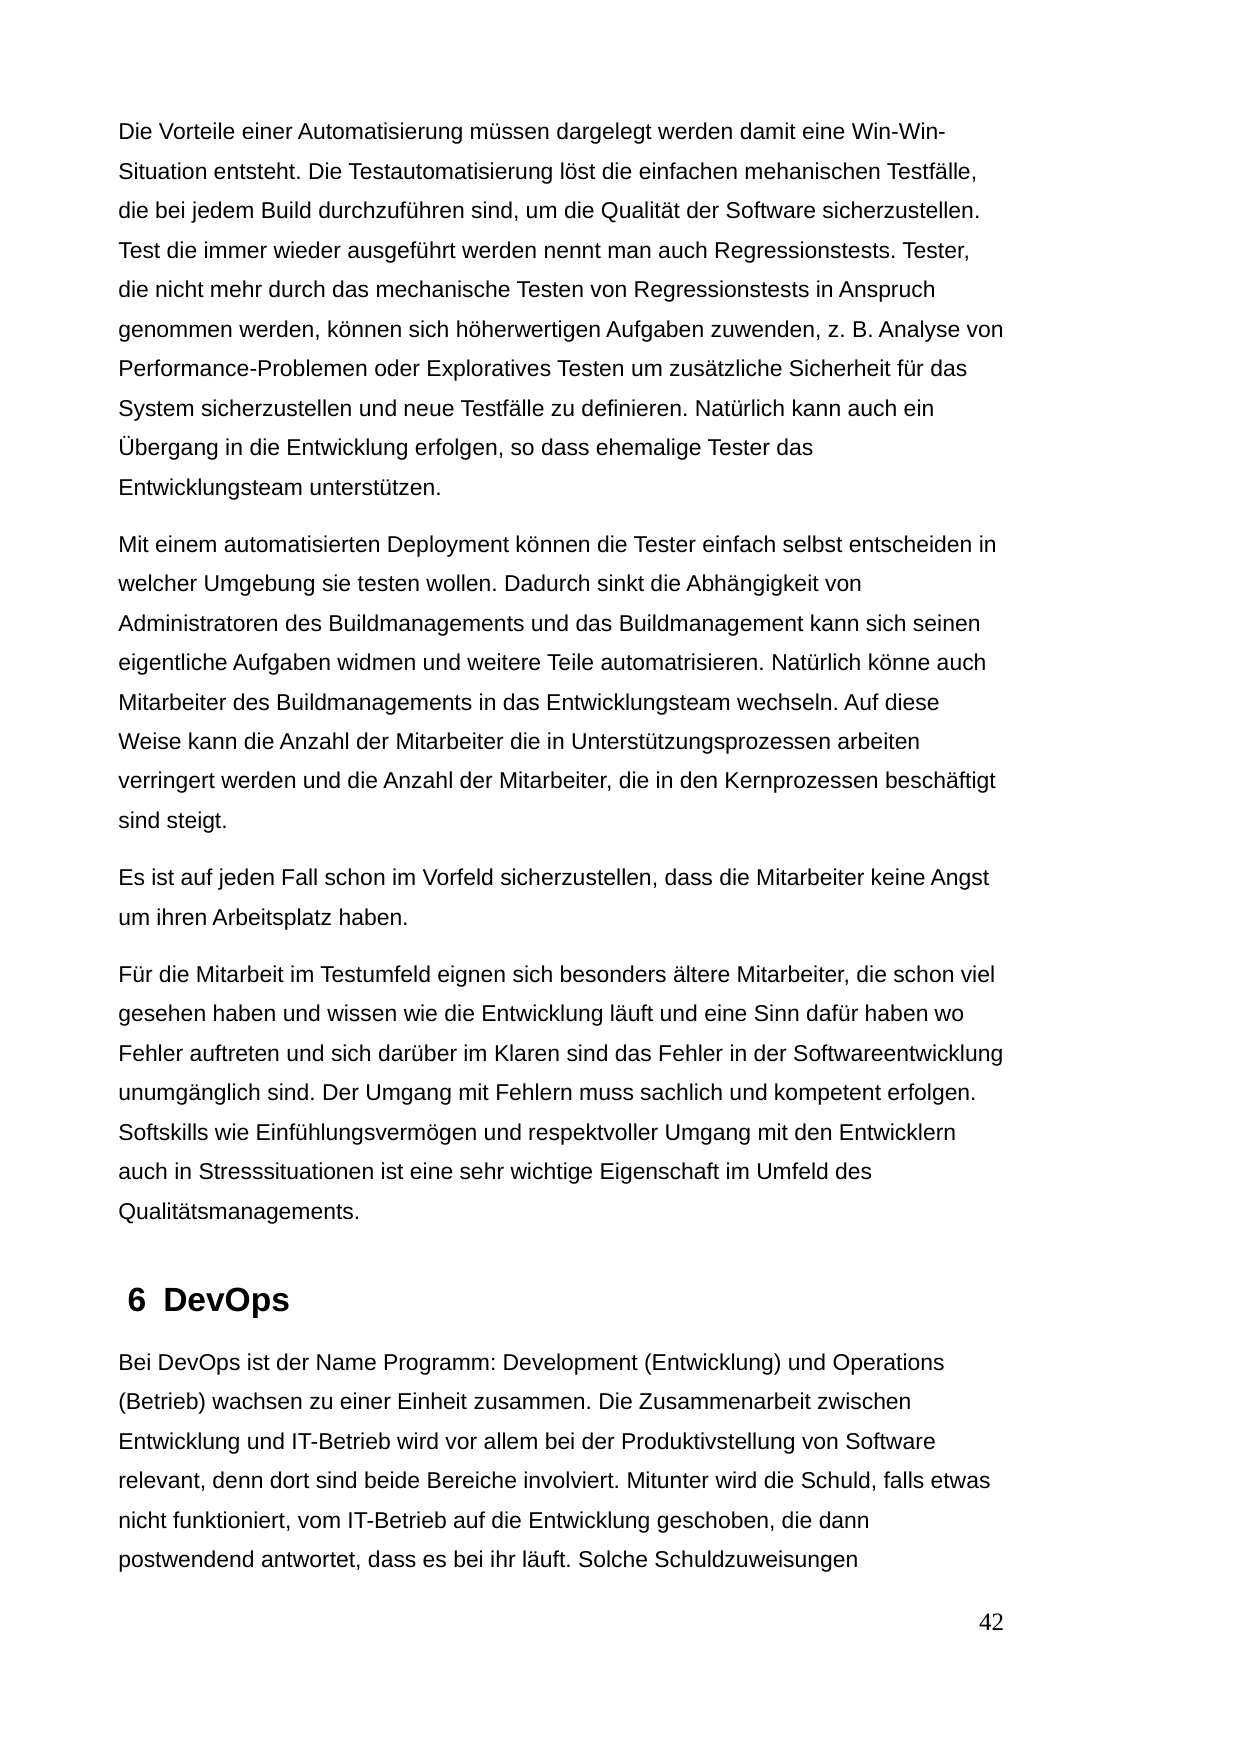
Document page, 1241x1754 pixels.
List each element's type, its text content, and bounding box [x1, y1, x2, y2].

text Die Vorteile einer Automatisierung müssen dargelegt werden damit eine Win-Win-Situation entsteht. Die Testautomatisierung löst die einfachen mehanischen Testfälle, die bei jedem Build durchzuführen sind, um die Qualität der Software sicherzustellen. Test die immer wieder ausgeführt werden nennt man auch Regressionstests. Tester, die nicht mehr durch das mechanische Testen von Regressionstests in Anspruch genommen werden, können sich höherwertigen Aufgaben zuwenden, z. B. Analyse von Performance-Problemen oder Exploratives Testen um zusätzliche Sicherheit für das System sicherzustellen und neue Testfälle zu definieren. Natürlich kann auch ein Übergang in die Entwicklung erfolgen, so dass ehemalige Tester das Entwicklungsteam unterstützen. [118, 118, 1004, 500]
text Bei DevOps ist der Name Programm: Development (Entwicklung) und Operations (Betrieb) wachsen zu einer Einheit zusammen. Die Zusammenarbeit zwischen Entwicklung und IT-Betrieb wird vor allem bei der Produktivstellung von Software relevant, denn dort sind beide Bereiche involviert. Mitunter wird die Schuld, falls etwas nicht funktioniert, vom IT-Betrieb auf die Entwicklung geschoben, die dann postwendend antwortet, dass es bei ihr läuft. Solche Schuldzuweisungen [118, 1349, 1004, 1572]
subtitle DevOps [118, 1280, 1004, 1318]
text Mit einem automatisierten Deployment können die Tester einfach selbst entscheiden in welcher Umgebung sie testen wollen. Dadurch sinkt die Abhängigkeit von Administratoren des Buildmanagements und das Buildmanagement kann sich seinen eigentliche Aufgaben widmen und weitere Teile automatrisieren. Natürlich könne auch Mitarbeiter des Buildmanagements in das Entwicklungsteam wechseln. Auf diese Weise kann die Anzahl der Mitarbeiter die in Unterstützungsprozessen arbeiten verringert werden und die Anzahl der Mitarbeiter, die in den Kernprozessen beschäftigt sind steigt. [118, 531, 1004, 833]
text Für die Mitarbeit im Testumfeld eignen sich besonders ältere Mitarbeiter, die schon viel gesehen haben und wissen wie die Entwicklung läuft und eine Sinn dafür haben wo Fehler auftreten und sich darüber im Klaren sind das Fehler in der Softwareentwicklung unumgänglich sind. Der Umgang mit Fehlern muss sachlich und kompetent erfolgen. Softskills wie Einfühlungsvermögen und respektvoller Umgang mit den Entwicklern auch in Stresssituationen ist eine sehr wichtige Eigenschaft im Umfeld des Qualitätsmanagements. [118, 961, 1004, 1224]
text Es ist auf jeden Fall schon im Vorfeld sicherzustellen, dass die Mitarbeiter keine Angst um ihren Arbeitsplatz haben. [118, 864, 1004, 930]
